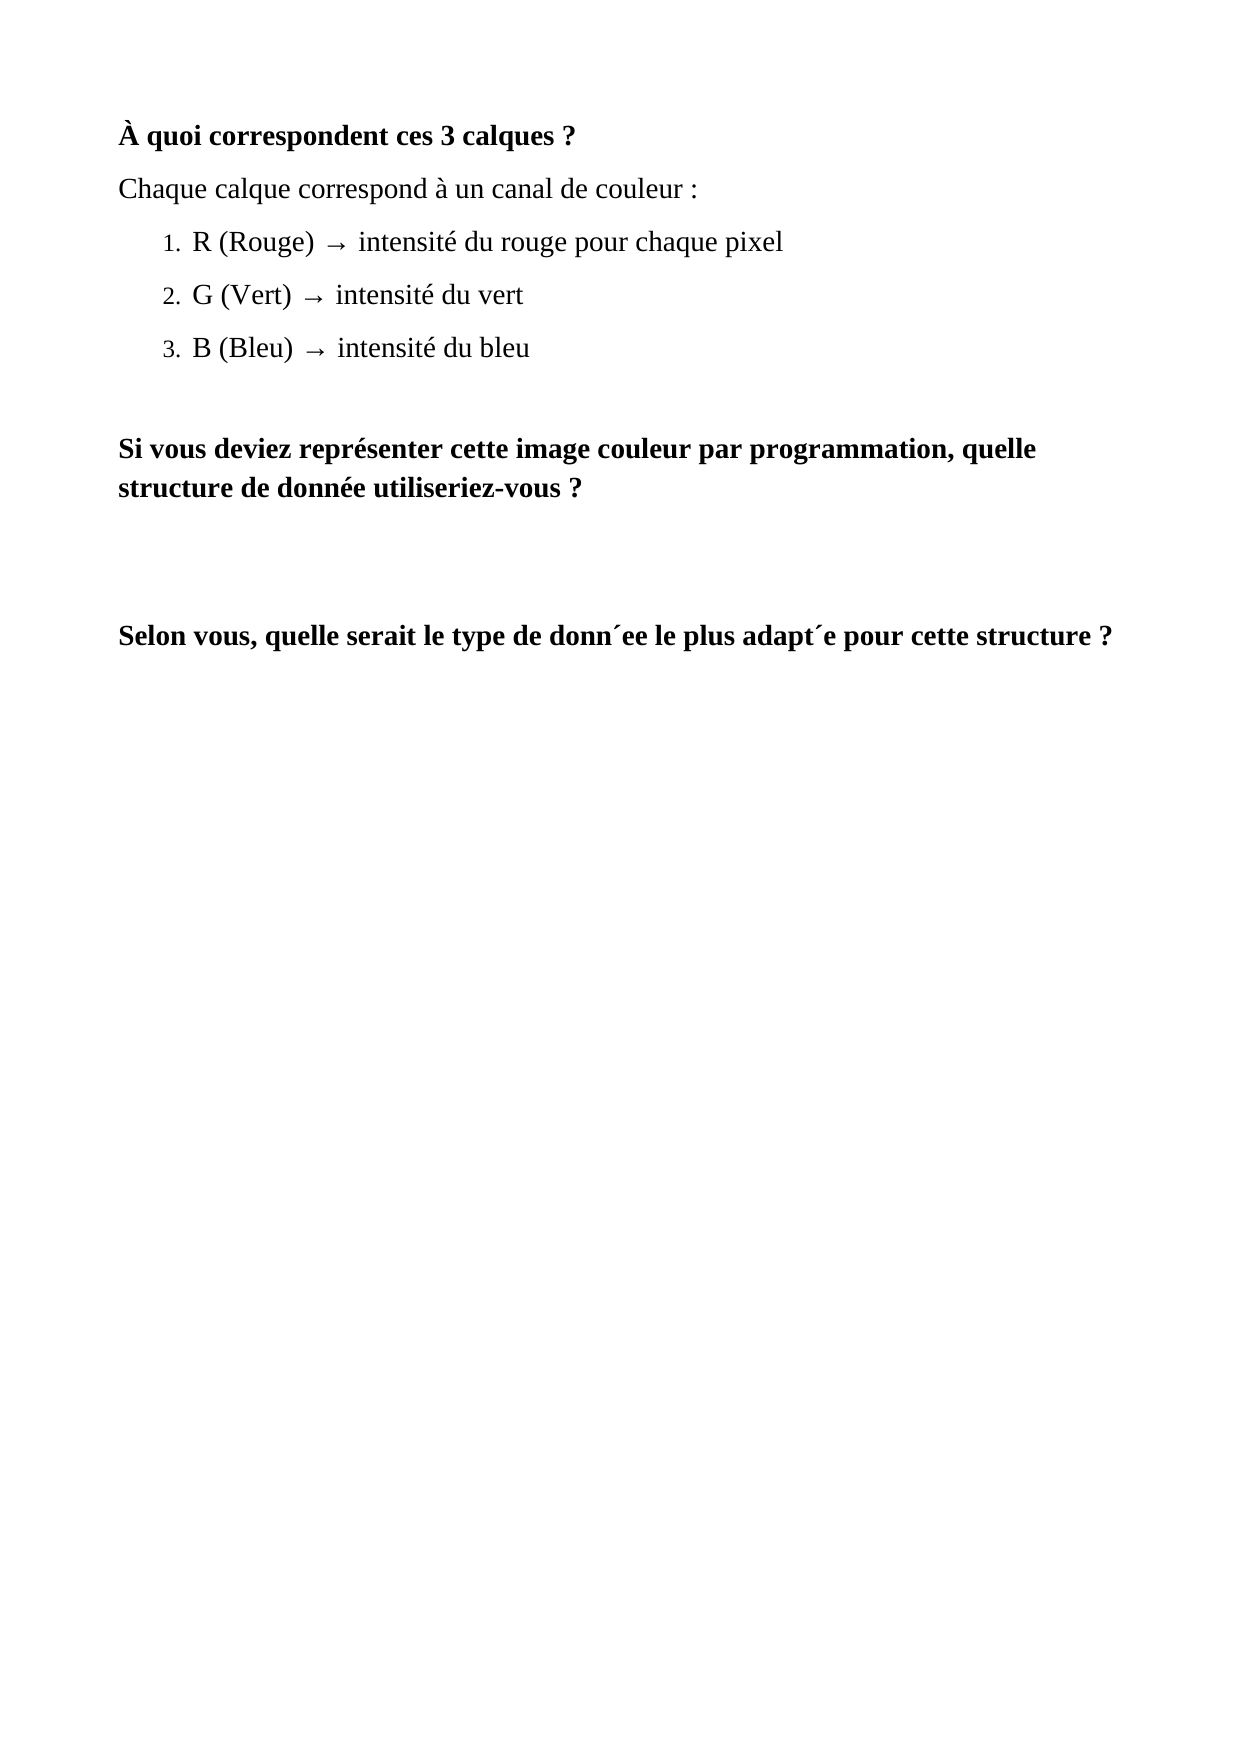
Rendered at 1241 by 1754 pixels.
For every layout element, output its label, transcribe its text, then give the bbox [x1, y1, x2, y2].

list G (Vert) → intensité du vert [162, 277, 1122, 311]
list B (Bleu) → intensité du bleu [162, 331, 1122, 364]
text Si vous deviez représenter cette image couleur par programmation, quelle structure de donnée utiliseriez-vous ? [118, 431, 1122, 503]
text Selon vous, quelle serait le type de donn´ee le plus adapt´e pour cette structure ? [118, 618, 1122, 652]
list R (Rouge) → intensité du rouge pour chaque pixel [162, 224, 1122, 258]
text À quoi correspondent ces 3 calques ? [118, 118, 1122, 152]
text Chaque calque correspond à un canal de couleur : [118, 171, 1122, 205]
